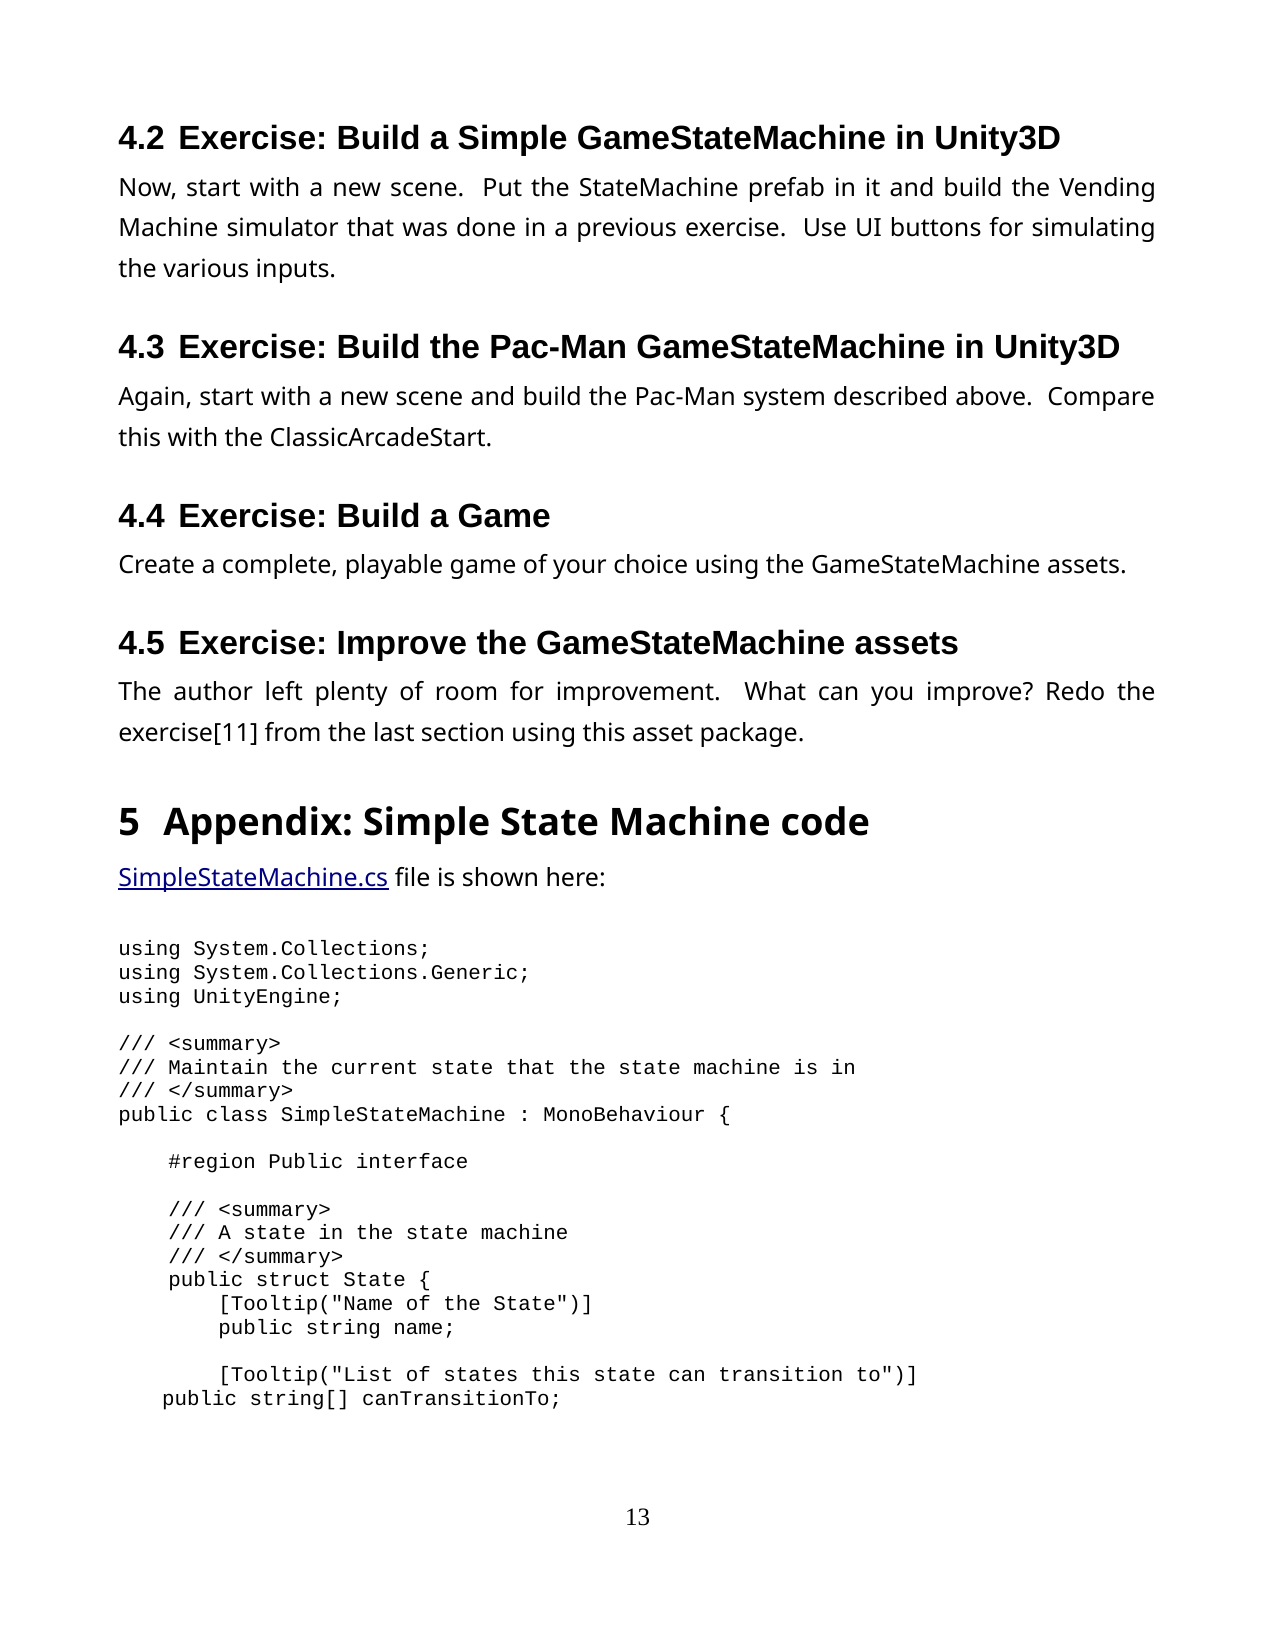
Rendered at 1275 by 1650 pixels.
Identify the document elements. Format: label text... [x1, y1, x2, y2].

text /// <summary> [118, 1033, 1157, 1057]
text /// </summary> [118, 1080, 1157, 1104]
text The author left plenty of room for improvement. What can you improve? Redo the exercise[10] from the last section using this asset package. [118, 674, 1157, 749]
text #region Public interface [118, 1151, 1157, 1175]
subtitle Exercise: Build a Game [118, 495, 1157, 534]
text using System.Collections.Generic; [118, 962, 1157, 986]
text [Tooltip("List of states this state can transition to")] [118, 1364, 1157, 1388]
text /// <summary> [118, 1198, 1157, 1222]
text Now, start with a new scene. Put the StateMachine prefab in it and build the Vending Machine simulator that was done in a previous exercise. Use UI buttons for simulating the various inputs. [118, 169, 1157, 285]
text Create a complete, playable game of your choice using the GameStateMachine assets. [118, 547, 1157, 581]
subtitle Exercise: Build a Simple GameStateMachine in Unity3D [118, 118, 1157, 157]
text public string[] canTransitionTo; [118, 1388, 1157, 1411]
subtitle Appendix: Simple State Machine code [118, 795, 1157, 847]
text [Tooltip("Name of the State")] [118, 1293, 1157, 1317]
text SimpleStateMachine.cs file is shown here: [118, 859, 1157, 893]
subtitle Exercise: Improve the GameStateMachine assets [118, 623, 1157, 661]
text /// A state in the state machine [118, 1222, 1157, 1246]
text Again, start with a new scene and build the Pac-Man system described above. Compare this with the ClassicArcadeStart. [118, 378, 1157, 453]
text public class SimpleStateMachine : MonoBehaviour { [118, 1104, 1157, 1128]
text /// </summary> [118, 1246, 1157, 1269]
text using UnityEngine; [118, 986, 1157, 1009]
text public struct State { [118, 1269, 1157, 1293]
subtitle Exercise: Build the Pac-Man GameStateMachine in Unity3D [118, 327, 1157, 366]
text /// Maintain the current state that the state machine is in [118, 1057, 1157, 1080]
text public string name; [118, 1317, 1157, 1340]
text using System.Collections; [118, 938, 1157, 962]
